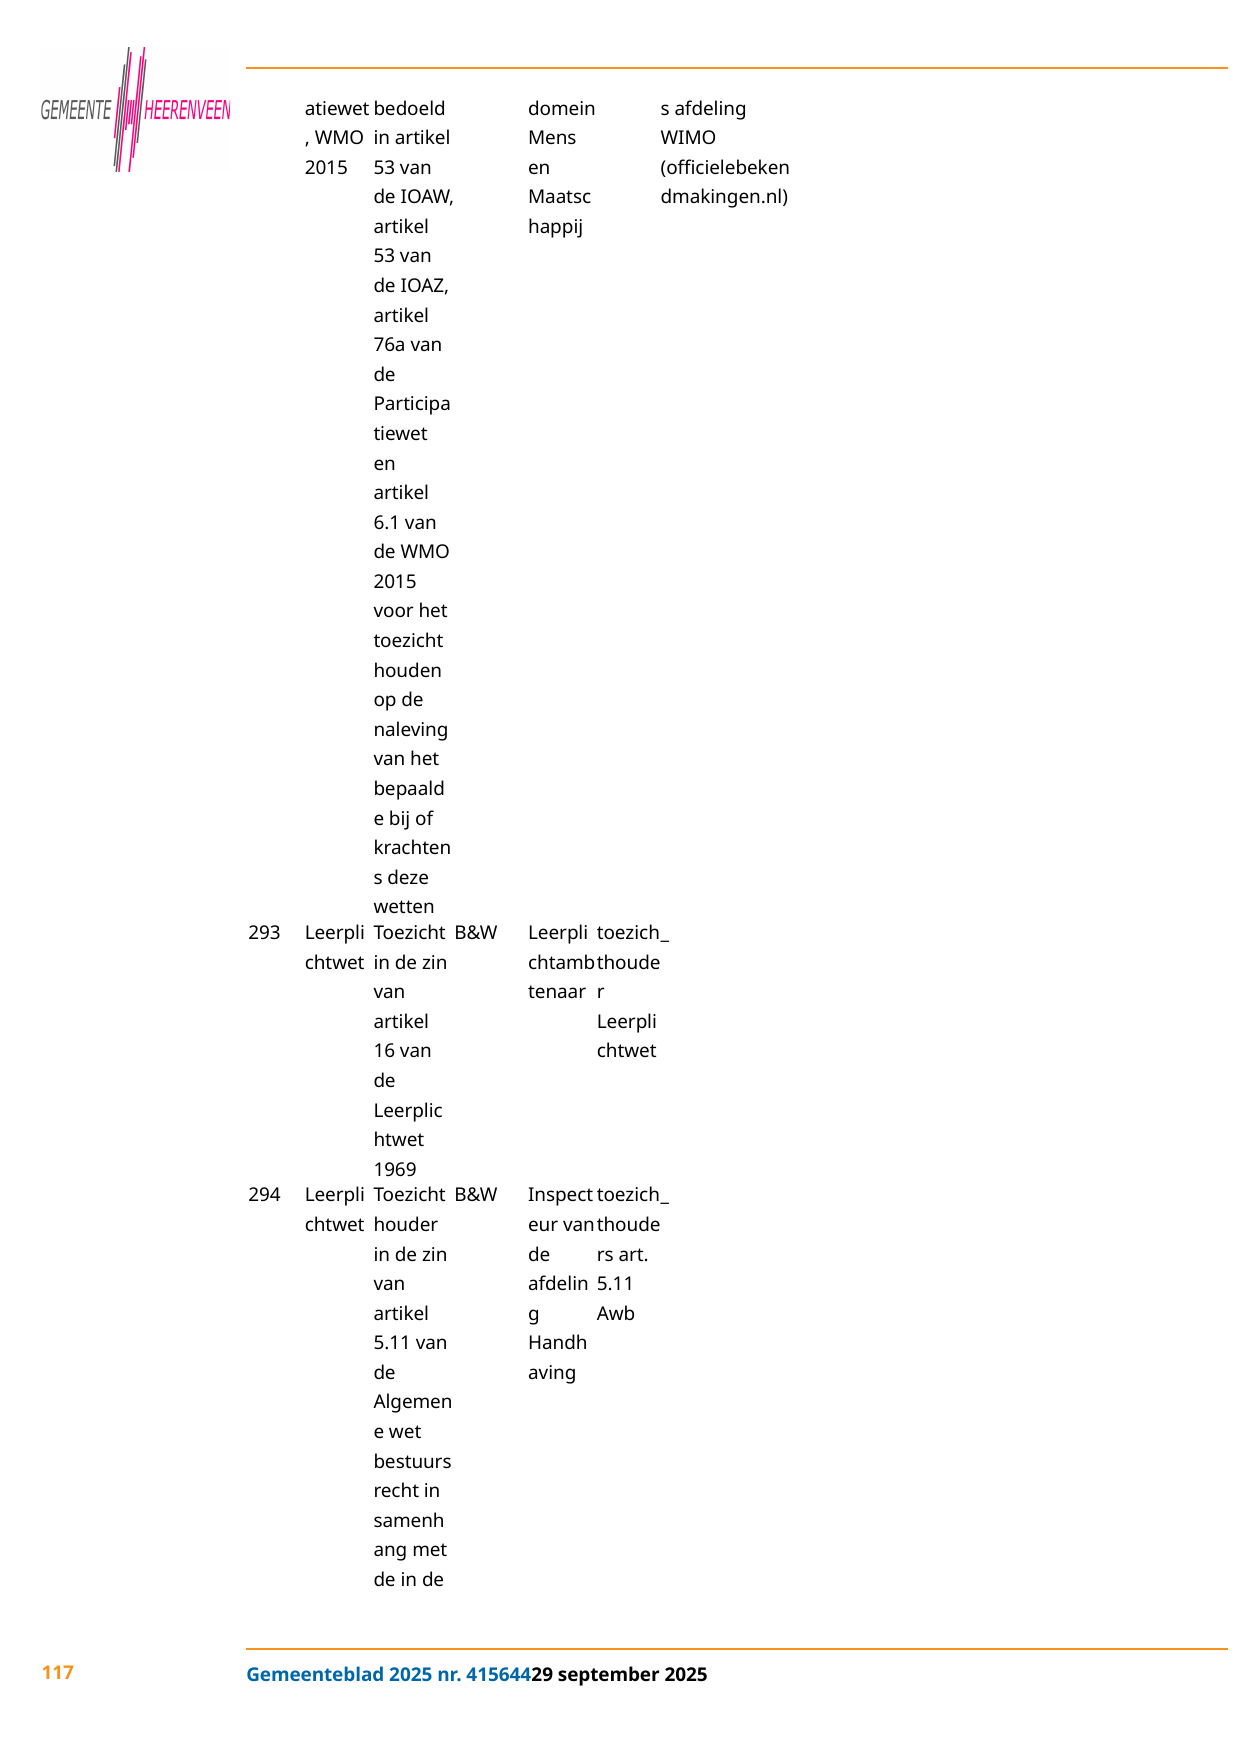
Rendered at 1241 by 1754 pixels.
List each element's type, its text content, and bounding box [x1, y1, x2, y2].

table_cell B&W [454, 919, 528, 1182]
table_cell s afdeling WIMO (officielebekendmakingen.nl) [660, 95, 796, 919]
table_cell B&W [454, 1182, 528, 1592]
table_cell _ [660, 1182, 796, 1592]
table_cell 294 [248, 1182, 304, 1592]
table_cell Toezichthouder in de zin van artikel 5.11 van de Algemene wet bestuursrecht in samenhang met de in de [373, 1182, 454, 1592]
table_cell [1073, 919, 1152, 1182]
table_cell [796, 95, 967, 919]
table_cell [796, 919, 967, 1182]
table_cell Inspecteur van de afdeling Handhaving [528, 1182, 597, 1592]
table_cell 293 [248, 919, 304, 1182]
table_cell [968, 919, 1073, 1182]
table_cell Leerplichtwet [305, 919, 373, 1182]
table_cell [968, 95, 1073, 919]
table_cell [248, 95, 304, 919]
table_cell [597, 95, 660, 919]
table_cell [796, 1182, 967, 1592]
table_cell [1073, 1182, 1152, 1592]
table_cell domein Mens en Maatschappij [528, 95, 597, 919]
table_cell [1073, 95, 1152, 919]
table_cell [968, 1182, 1073, 1592]
table_cell Leerplichtambtenaar [528, 919, 597, 1182]
table_cell _ [660, 919, 796, 1182]
table_cell [454, 95, 528, 919]
table_cell Leerplichtwet [305, 1182, 373, 1592]
table_cell toezichthouders art. 5.11 Awb [597, 1182, 660, 1592]
table_cell toezichthouder Leerplichtwet [597, 919, 660, 1182]
table_cell atiewet, WMO 2015 [305, 95, 373, 919]
table_cell bedoeld in artikel 53 van de IOAW, artikel 53 van de IOAZ, artikel 76a van de Participatiewet en artikel 6.1 van de WMO 2015 voor het toezicht houden op de naleving van het bepaalde bij of krachtens deze wetten [373, 95, 454, 919]
table_cell Toezicht in de zin van artikel 16 van de Leerplichtwet 1969 [373, 919, 454, 1182]
picture [41, 47, 231, 172]
